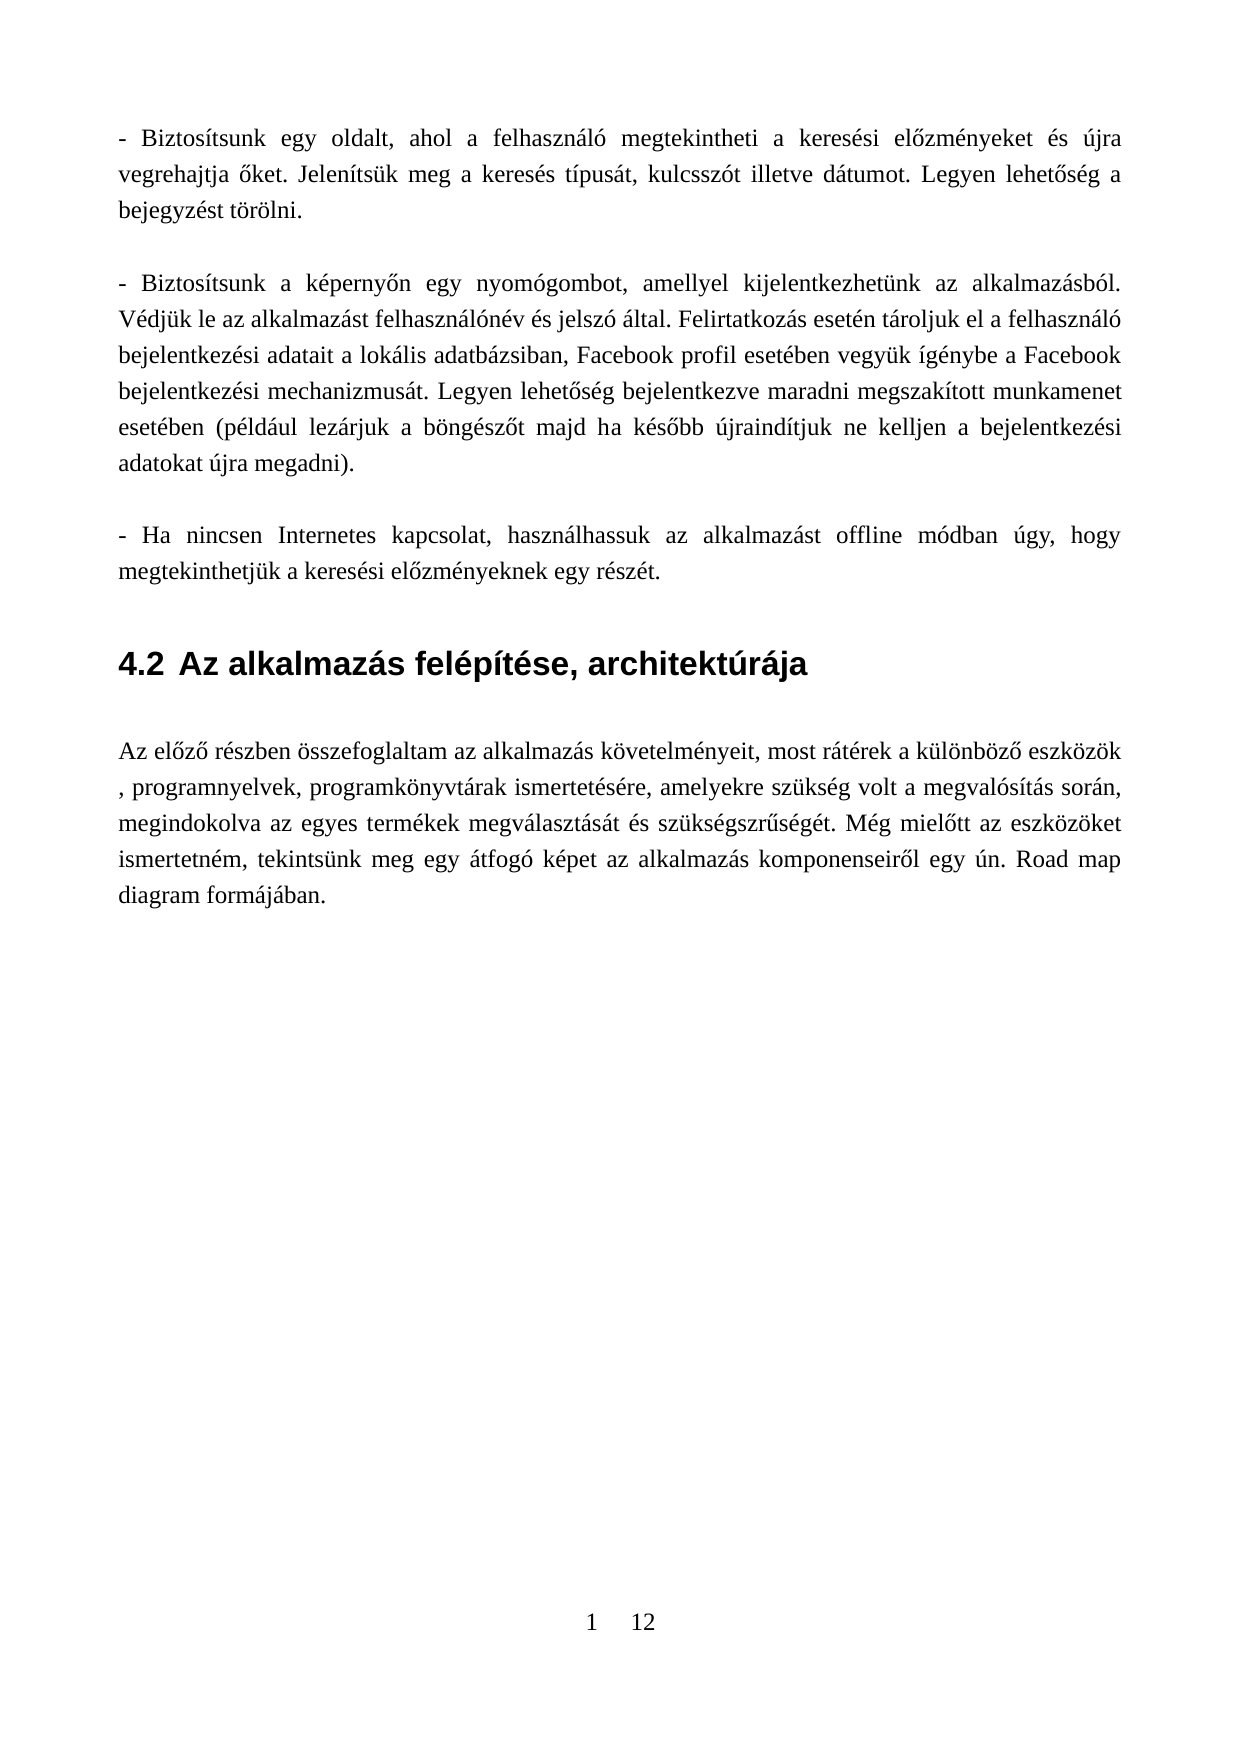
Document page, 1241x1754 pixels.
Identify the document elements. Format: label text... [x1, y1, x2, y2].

subtitle Az előző részben összefoglaltam az alkalmazás követelményeit, most rátérek a különböző eszközök , programnyelvek, programkönyvtárak ismertetésére, amelyekre szükség volt a megvalósítás során, megindokolva az egyes termékek megválasztását és szükségszrűségét. Még mielőtt az eszközöket ismertetném, tekintsünk meg egy átfogó képet az alkalmazás komponenseiről egy ún. Road map diagram formájában. [118, 731, 1122, 911]
subtitle - Ha nincsen Internetes kapcsolat, használhassuk az alkalmazást offline módban úgy, hogy megtekinthetjük a keresési előzményeknek egy részét. [118, 514, 1122, 587]
subtitle - Biztosítsunk a képernyőn egy nyomógombot, amellyel kijelentkezhetünk az alkalmazásból. Védjük le az alkalmazást felhasználónév és jelszó által. Felirtatkozás esetén tároljuk el a felhasználó bejelentkezési adatait a lokális adatbázsiban, Facebook profil esetében vegyük ígénybe a Facebook bejelentkezési mechanizmusát. Legyen lehetőség bejelentkezve maradni megszakított munkamenet esetében (például lezárjuk a böngészőt majd ha később újraindítjuk ne kelljen a bejelentkezési adatokat újra megadni). [118, 262, 1122, 478]
subtitle - Biztosítsunk egy oldalt, ahol a felhasználó megtekintheti a keresési előzményeket és újra vegrehajtja őket. Jelenítsük meg a keresés típusát, kulcsszót illetve dátumot. Legyen lehetőség a bejegyzést törölni. [118, 118, 1122, 226]
subtitle Az alkalmazás felépítése, architektúrája [118, 643, 1122, 682]
